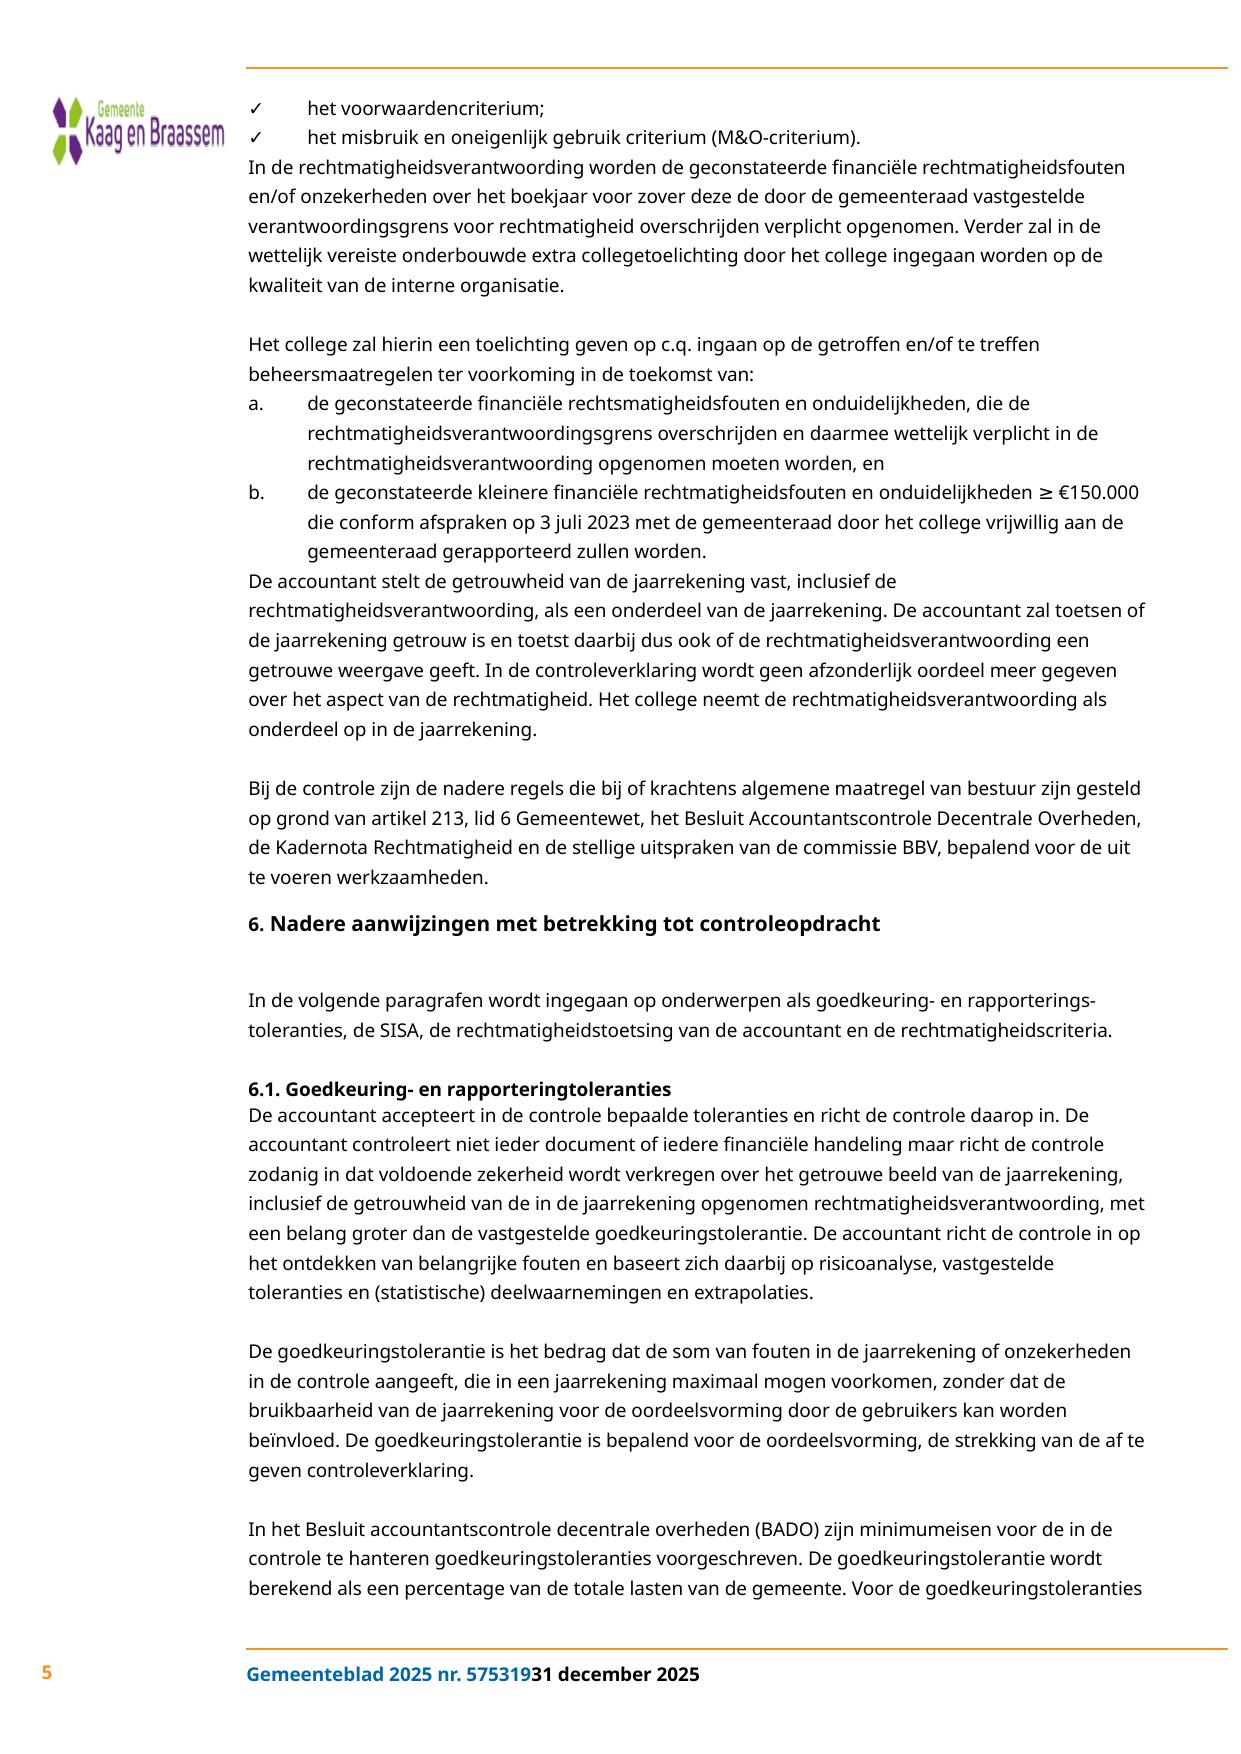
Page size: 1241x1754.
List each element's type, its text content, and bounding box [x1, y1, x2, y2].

text De goedkeuringstolerantie is het bedrag dat de som van fouten in de jaarrekening of onzekerheden in de controle aangeeft, die in een jaarrekening maximaal mogen voorkomen, zonder dat de bruikbaarheid van de jaarrekening voor de oordeelsvorming door de gebruikers kan worden beïnvloed. De goedkeuringstolerantie is bepalend voor de oordeelsvorming, de strekking van de af te geven controleverklaring. [248, 1338, 1152, 1482]
list het voorwaardencriterium; [248, 95, 1152, 121]
text Bij de controle zijn de nadere regels die bij of krachtens algemene maatregel van bestuur zijn gesteld op grond van artikel 213, lid 6 Gemeentewet, het Besluit Accountantscontrole Decentrale Overheden, de Kadernota Rechtmatigheid en de stellige uitspraken van de commissie BBV, bepalend voor de uit te voeren werkzaamheden. [248, 775, 1152, 890]
list de geconstateerde financiële rechtsmatigheidsfouten en onduidelijkheden, die de rechtmatigheidsverantwoordingsgrens overschrijden en daarmee wettelijk verplicht in de rechtmatigheidsverantwoording opgenomen moeten worden, en [248, 391, 1152, 476]
text De accountant accepteert in de controle bepaalde toleranties en richt de controle daarop in. De accountant controleert niet ieder document of iedere financiële handeling maar richt de controle zodanig in dat voldoende zekerheid wordt verkregen over het getrouwe beeld van de jaarrekening, inclusief de getrouwheid van de in de jaarrekening opgenomen rechtmatigheidsverantwoording, met een belang groter dan de vastgestelde goedkeuringstolerantie. De accountant richt de controle in op het ontdekken van belangrijke fouten en baseert zich daarbij op risicoanalyse, vastgestelde toleranties en (statistische) deelwaarnemingen en extrapolaties. [248, 1102, 1152, 1305]
list het misbruik en oneigenlijk gebruik criterium (M&O-criterium). [248, 124, 1152, 150]
text In de rechtmatigheidsverantwoording worden de geconstateerde financiële rechtmatigheidsfouten en/of onzekerheden over het boekjaar voor zover deze de door de gemeenteraad vastgestelde verantwoordingsgrens voor rechtmatigheid overschrijden verplicht opgenomen. Verder zal in de wettelijk vereiste onderbouwde extra collegetoelichting door het college ingegaan worden op de kwaliteit van de interne organisatie. [248, 154, 1152, 298]
text 6. Nadere aanwijzingen met betrekking tot controleopdracht [248, 909, 1152, 938]
text De accountant stelt de getrouwheid van de jaarrekening vast, inclusief de rechtmatigheidsverantwoording, als een onderdeel van de jaarrekening. De accountant zal toetsen of de jaarrekening getrouw is en toetst daarbij dus ook of de rechtmatigheidsverantwoording een getrouwe weergave geeft. In de controleverklaring wordt geen afzonderlijk oordeel meer gegeven over het aspect van de rechtmatigheid. Het college neemt de rechtmatigheidsverantwoording als onderdeel op in de jaarrekening. [248, 568, 1152, 742]
picture [41, 47, 231, 172]
text 6.1. Goedkeuring- en rapporteringtoleranties [248, 1076, 1152, 1102]
list de geconstateerde kleinere financiële rechtmatigheidsfouten en onduidelijkheden ≥ €150.000 die conform afspraken op 3 juli 2023 met de gemeenteraad door het college vrijwillig aan de gemeenteraad gerapporteerd zullen worden. [248, 479, 1152, 564]
text In de volgende paragrafen wordt ingegaan op onderwerpen als goedkeuring- en rapporterings-toleranties, de SISA, de rechtmatigheidstoetsing van de accountant en de rechtmatigheidscriteria. [248, 987, 1152, 1043]
text Het college zal hierin een toelichting geven op c.q. ingaan op de getroffen en/of te treffen beheersmaatregelen ter voorkoming in de toekomst van: [248, 331, 1152, 387]
text In het Besluit accountantscontrole decentrale overheden (BADO) zijn minimumeisen voor de in de controle te hanteren goedkeuringstoleranties voorgeschreven. De goedkeuringstolerantie wordt berekend als een percentage van de totale lasten van de gemeente. Voor de goedkeuringstoleranties [248, 1516, 1152, 1601]
